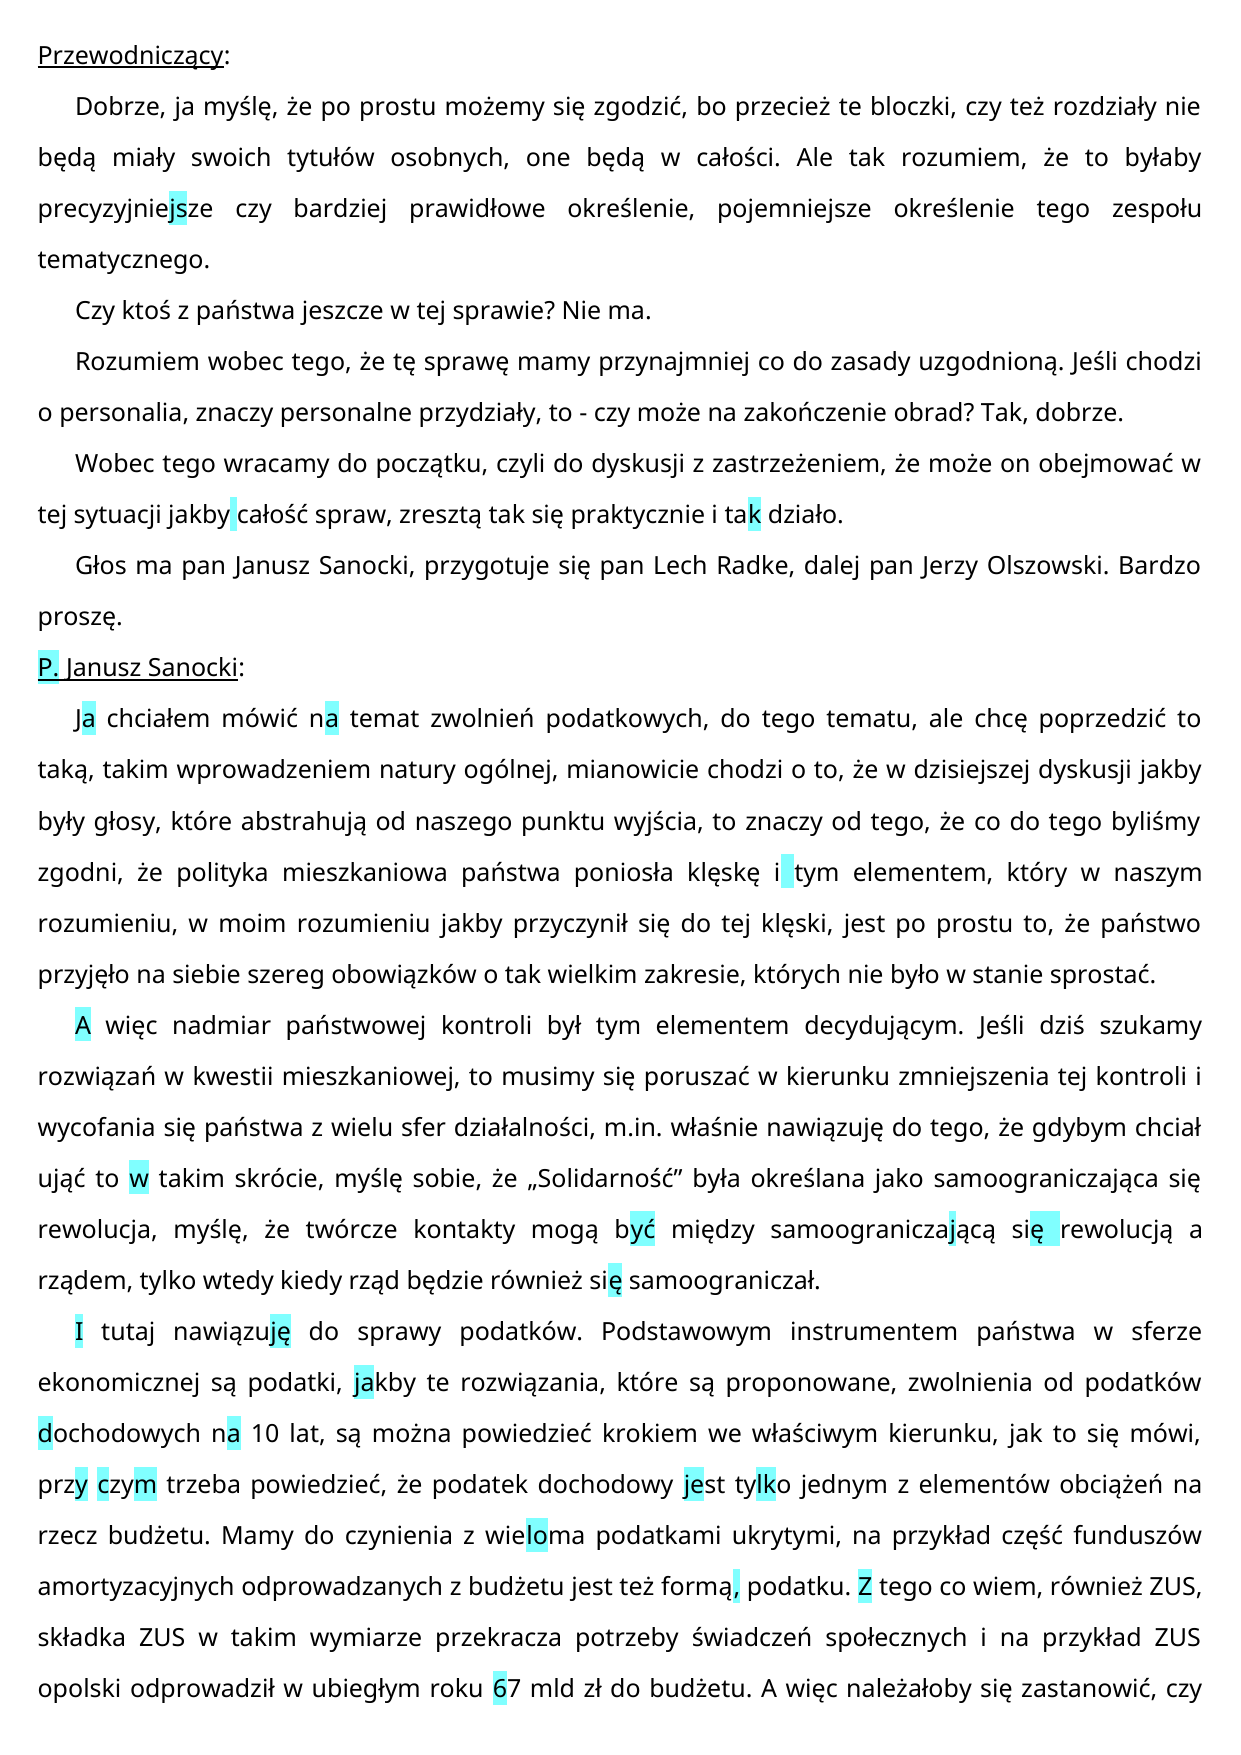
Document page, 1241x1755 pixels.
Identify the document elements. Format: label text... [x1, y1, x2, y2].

text P. Janusz Sanocki: [37, 650, 1203, 684]
text Głos ma pan Janusz Sanocki, przygotuje się pan Lech Radke, dalej pan Jerzy Olszowski. Bardzo proszę. [37, 548, 1203, 633]
text Wobec tego wracamy do początku, czyli do dyskusji z zastrzeżeniem, że może on obejmować w tej sytuacji jakby całość spraw, zresztą tak się praktycznie i tak działo. [37, 446, 1203, 531]
text Przewodniczący: [37, 37, 1203, 72]
text Dobrze, ja myślę, że po prostu możemy się zgodzić, bo przecież te bloczki, czy też rozdziały nie będą miały swoich tytułów osobnych, one będą w całości. Ale tak rozumiem, że to byłaby precyzyjniejsze czy bardziej prawidłowe określenie, pojemniejsze określenie tego zespołu tematycznego. [37, 88, 1203, 276]
text I tutaj nawiązuję do sprawy podatków. Podstawowym instrumentem państwa w sferze ekonomicznej są podatki, jakby te rozwiązania, które są proponowane, zwolnienia od podatków dochodowych na 10 lat, są można powiedzieć krokiem we właściwym kierunku, jak to się mówi, przy czym trzeba powiedzieć, że podatek dochodowy jest tylko jednym z elementów obciążeń na rzecz budżetu. Mamy do czynienia z wieloma podatkami ukrytymi, na przykład część funduszów amortyzacyjnych odprowadzanych z budżetu jest też formą, podatku. Z tego co wiem, również ZUS, składka ZUS w takim wymiarze przekracza potrzeby świadczeń społecznych i na przykład ZUS opolski odprowadził w ubiegłym roku 67 mld zł do budżetu. A więc należałoby się zastanowić, czy [37, 1313, 1203, 1705]
text A więc nadmiar państwowej kontroli był tym elementem decydującym. Jeśli dziś szukamy rozwiązań w kwestii mieszkaniowej, to musimy się poruszać w kierunku zmniejszenia tej kontroli i wycofania się państwa z wielu sfer działalności, m.in. właśnie nawiązuję do tego, że gdybym chciał ująć to w takim skrócie, myślę sobie, że „Solidarność” była określana jako samoograniczająca się rewolucja, myślę, że twórcze kontakty mogą być między samoograniczającą się rewolucją a rządem, tylko wtedy kiedy rząd będzie również się samoograniczał. [37, 1007, 1203, 1297]
text Czy ktoś z państwa jeszcze w tej sprawie? Nie ma. [37, 293, 1203, 327]
text Rozumiem wobec tego, że tę sprawę mamy przynajmniej co do zasady uzgodnioną. Jeśli chodzi o personalia, znaczy personalne przydziały, to - czy może na zakończenie obrad? Tak, dobrze. [37, 344, 1203, 429]
text Ja chciałem mówić na temat zwolnień podatkowych, do tego tematu, ale chcę poprzedzić to taką, takim wprowadzeniem natury ogólnej, mianowicie chodzi o to, że w dzisiejszej dyskusji jakby były głosy, które abstrahują od naszego punktu wyjścia, to znaczy od tego, że co do tego byliśmy zgodni, że polityka mieszkaniowa państwa poniosła klęskę i tym elementem, który w naszym rozumieniu, w moim rozumieniu jakby przyczynił się do tej klęski, jest po prostu to, że państwo przyjęło na siebie szereg obowiązków o tak wielkim zakresie, których nie było w stanie sprostać. [37, 701, 1203, 990]
